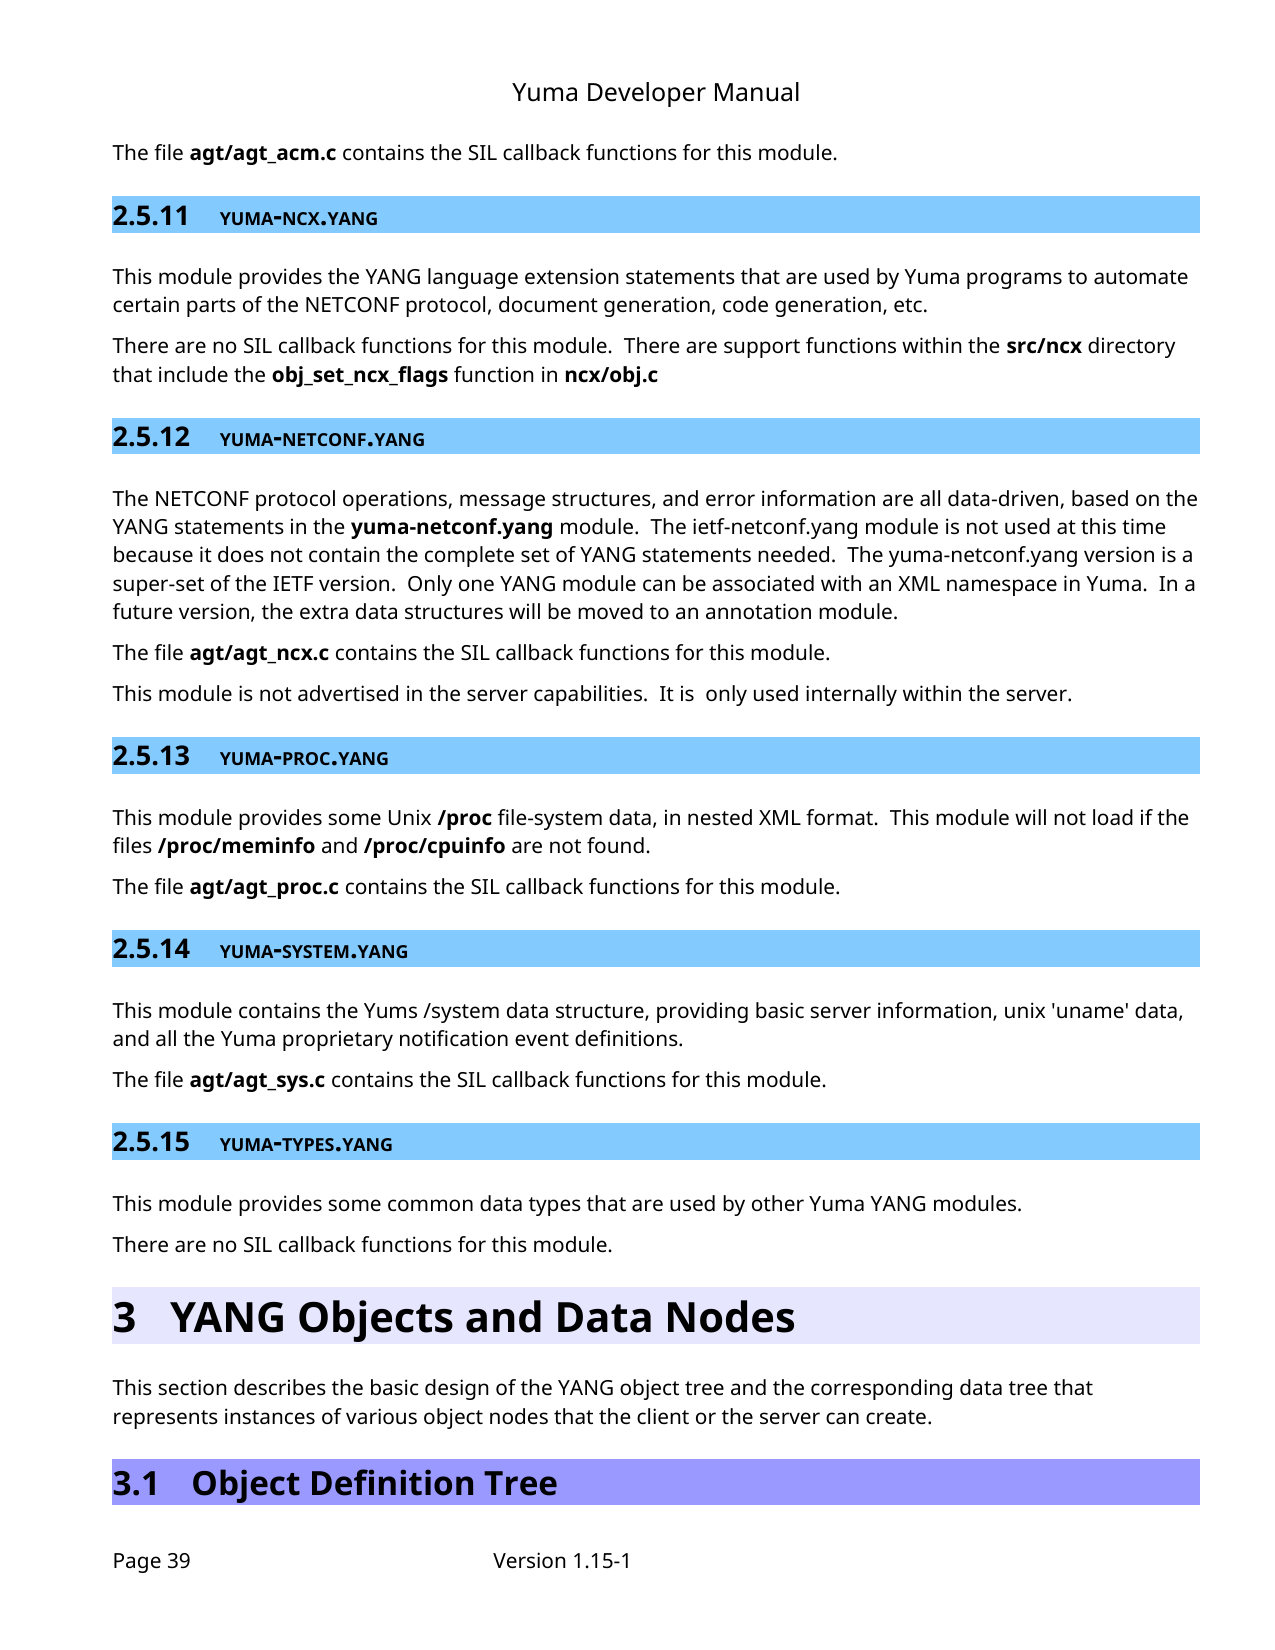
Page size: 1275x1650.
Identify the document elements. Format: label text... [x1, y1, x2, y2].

text The file agt/agt_proc.c contains the SIL callback functions for this module. [112, 872, 1200, 901]
text The NETCONF protocol operations, message structures, and error information are all data-driven, based on the YANG statements in the yuma-netconf.yang module. The ietf-netconf.yang module is not used at this time because it does not contain the complete set of YANG statements needed. The yuma-netconf.yang version is a super-set of the IETF version. Only one YANG module can be associated with an XML namespace in Yuma. In a future version, the extra data structures will be moved to an annotation module. [112, 484, 1200, 626]
subtitle YANG Objects and Data Nodes [112, 1287, 1200, 1344]
text This section describes the basic design of the YANG object tree and the corresponding data tree that represents instances of various object nodes that the client or the server can create. [112, 1373, 1200, 1430]
text The file agt/agt_sys.c contains the SIL callback functions for this module. [112, 1065, 1200, 1094]
text This module provides the YANG language extension statements that are used by Yuma programs to automate certain parts of the NETCONF protocol, document generation, code generation, etc. [112, 262, 1200, 319]
text This module is not advertised in the server capabilities. It is only used internally within the server. [112, 679, 1200, 708]
subtitle yuma-netconf.yang [112, 418, 1200, 454]
subtitle yuma-ncx.yang [112, 196, 1200, 233]
text There are no SIL callback functions for this module. There are support functions within the src/ncx directory that include the obj_set_ncx_flags function in ncx/obj.c [112, 332, 1200, 388]
text The file agt/agt_ncx.c contains the SIL callback functions for this module. [112, 638, 1200, 667]
text This module provides some Unix /proc file-system data, in nested XML format. This module will not load if the files /proc/meminfo and /proc/cpuinfo are not found. [112, 803, 1200, 860]
text There are no SIL callback functions for this module. [112, 1230, 1200, 1258]
text This module contains the Yums /system data structure, providing basic server information, unix 'uname' data, and all the Yuma proprietary notification event definitions. [112, 996, 1200, 1053]
subtitle yuma-proc.yang [112, 737, 1200, 774]
subtitle Object Definition Tree [112, 1459, 1200, 1505]
subtitle yuma-types.yang [112, 1123, 1200, 1160]
text The file agt/agt_acm.c contains the SIL callback functions for this module. [112, 138, 1200, 167]
text This module provides some common data types that are used by other Yuma YANG modules. [112, 1189, 1200, 1217]
subtitle yuma-system.yang [112, 930, 1200, 967]
